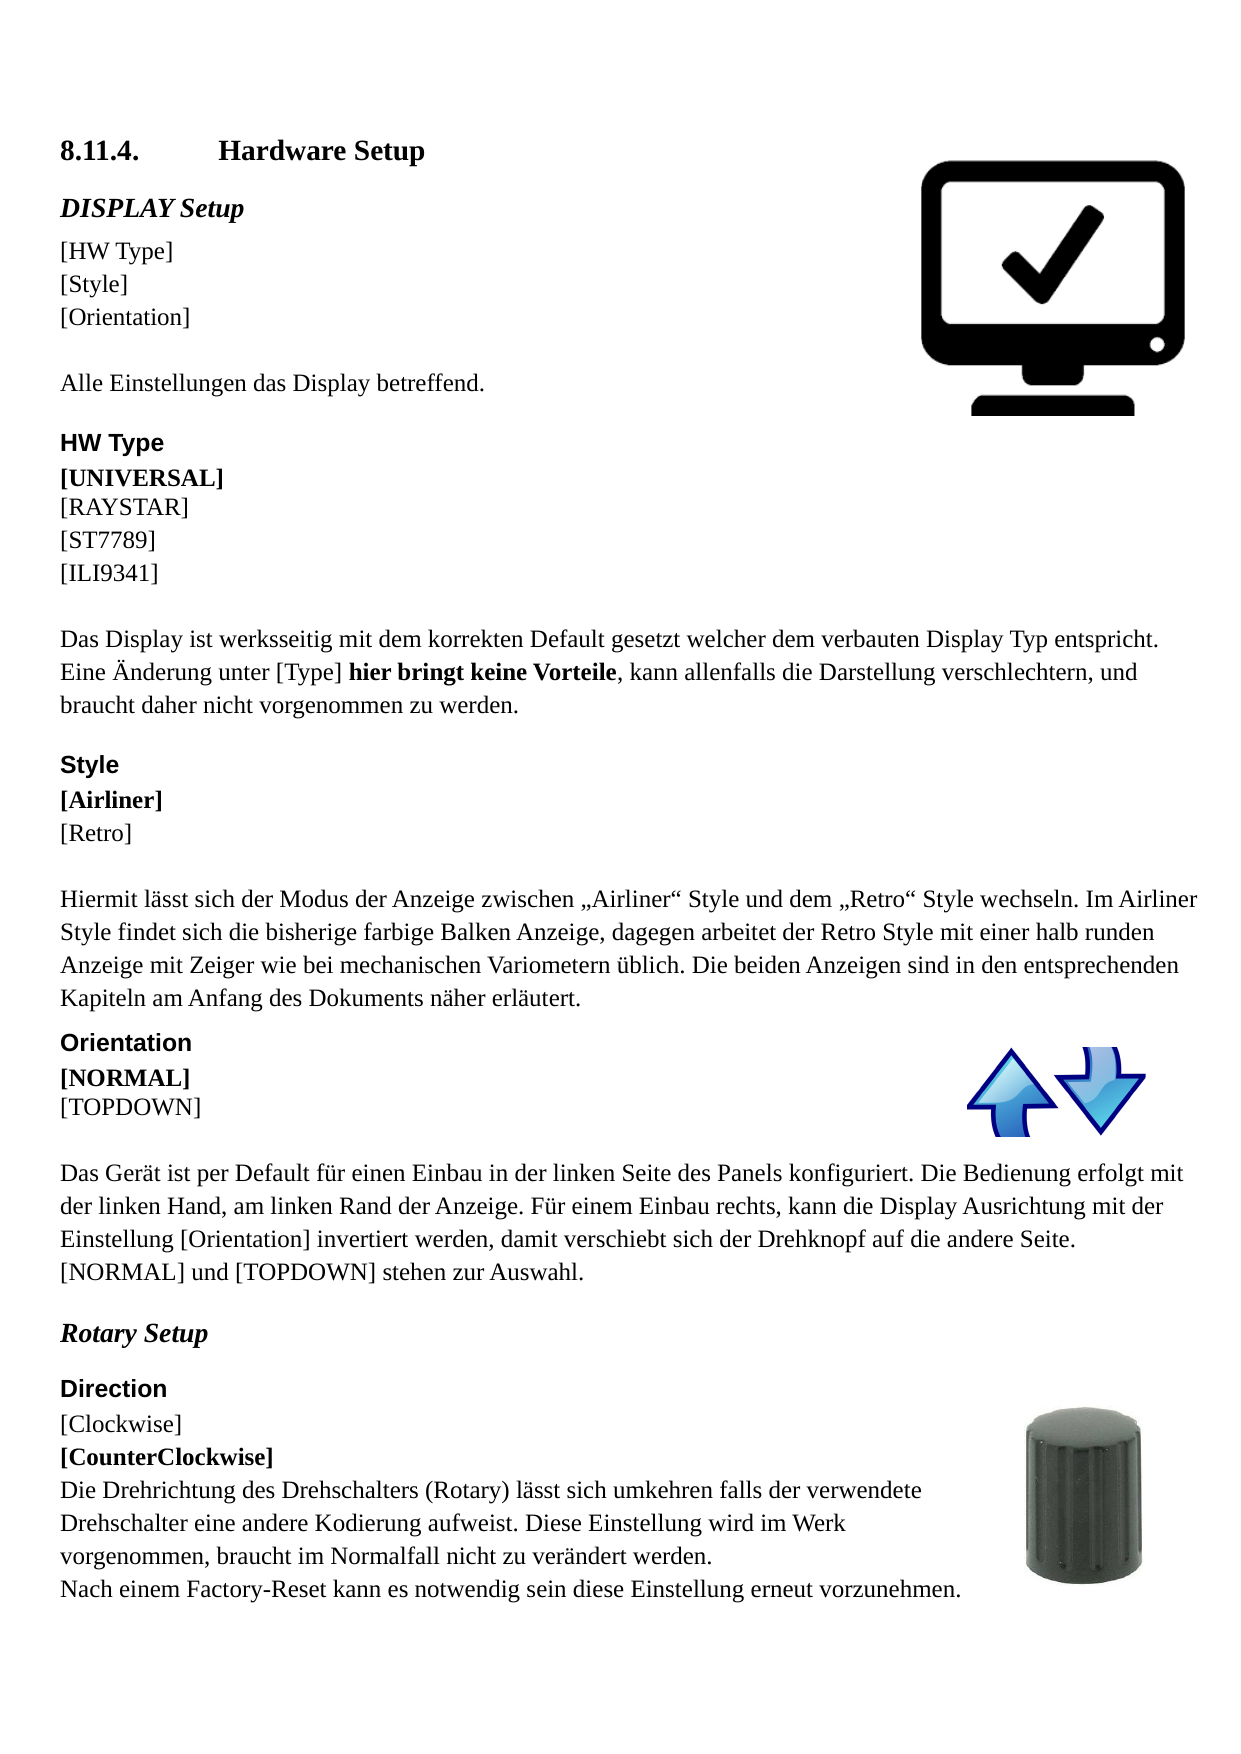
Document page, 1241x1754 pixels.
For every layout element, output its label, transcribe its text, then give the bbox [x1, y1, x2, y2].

text [TOPDOWN] [60, 1092, 967, 1121]
text Nach einem Factory-Reset kann es notwendig sein diese Einstellung erneut vorzunehmen. [60, 1574, 1207, 1603]
text [Airliner] [60, 785, 1207, 813]
text Das Gerät ist per Default für einen Einbau in der linken Seite des Panels konfiguriert. Die Bedienung erfolgt mit der linken Hand, am linken Rand der Anzeige. Für einem Einbau rechts, kann die Display Ausrichtung mit der Einstellung [Orientation] invertiert werden, damit verschiebt sich der Drehknopf auf die andere Seite. [NORMAL] und [TOPDOWN] stehen zur Auswahl. [60, 1158, 1207, 1286]
picture [1024, 1406, 1144, 1586]
text Die Drehrichtung des Drehschalters (Rotary) lässt sich umkehren falls der verwendete Drehschalter eine andere Kodierung aufweist. Diese Einstellung wird im Werk vorgenommen, braucht im Normalfall nicht zu verändert werden. [60, 1475, 1024, 1569]
text [HW Type] [60, 236, 921, 265]
text [CounterClockwise] [60, 1442, 1024, 1471]
text [Retro] [60, 818, 1207, 846]
subtitle Style [60, 750, 1207, 778]
subtitle [1185, 192, 1207, 223]
text [1185, 302, 1207, 331]
text [1185, 236, 1207, 265]
subtitle HW Type [60, 428, 1207, 457]
text [ST7789] [60, 525, 1207, 553]
text Das Display ist werksseitig mit dem korrekten Default gesetzt welcher dem verbauten Display Typ entspricht. Eine Änderung unter [Type] hier bringt keine Vorteile, kann allenfalls die Darstellung verschlechtern, und braucht daher nicht vorgenommen zu werden. [60, 624, 1207, 718]
text [Style] [60, 269, 921, 298]
subtitle Hardware Setup [60, 133, 1207, 167]
text [1144, 1409, 1207, 1437]
text [NORMAL] [60, 1063, 967, 1092]
picture [921, 152, 1185, 416]
text Alle Einstellungen das Display betreffend. [60, 368, 921, 397]
text [1146, 1063, 1207, 1092]
text [1144, 1442, 1207, 1471]
subtitle Direction [60, 1374, 1207, 1402]
subtitle DISPLAY Setup [60, 192, 921, 223]
text [RAYSTAR] [60, 492, 1207, 520]
text [1146, 1092, 1207, 1121]
text [ILI9341] [60, 558, 1207, 586]
picture [967, 1047, 1146, 1137]
text [Orientation] [60, 302, 921, 331]
text [1185, 269, 1207, 298]
text [UNIVERSAL] [60, 463, 1207, 492]
text [Clockwise] [60, 1409, 1024, 1437]
text Hiermit lässt sich der Modus der Anzeige zwischen „Airliner“ Style und dem „Retro“ Style wechseln. Im Airliner Style findet sich die bisherige farbige Balken Anzeige, dagegen arbeitet der Retro Style mit einer halb runden Anzeige mit Zeiger wie bei mechanischen Variometern üblich. Die beiden Anzeigen sind in den entsprechenden Kapiteln am Anfang des Dokuments näher erläutert. [60, 884, 1207, 1012]
text [1144, 1475, 1207, 1569]
subtitle Orientation [60, 1028, 1207, 1057]
subtitle Rotary Setup [60, 1317, 1207, 1349]
